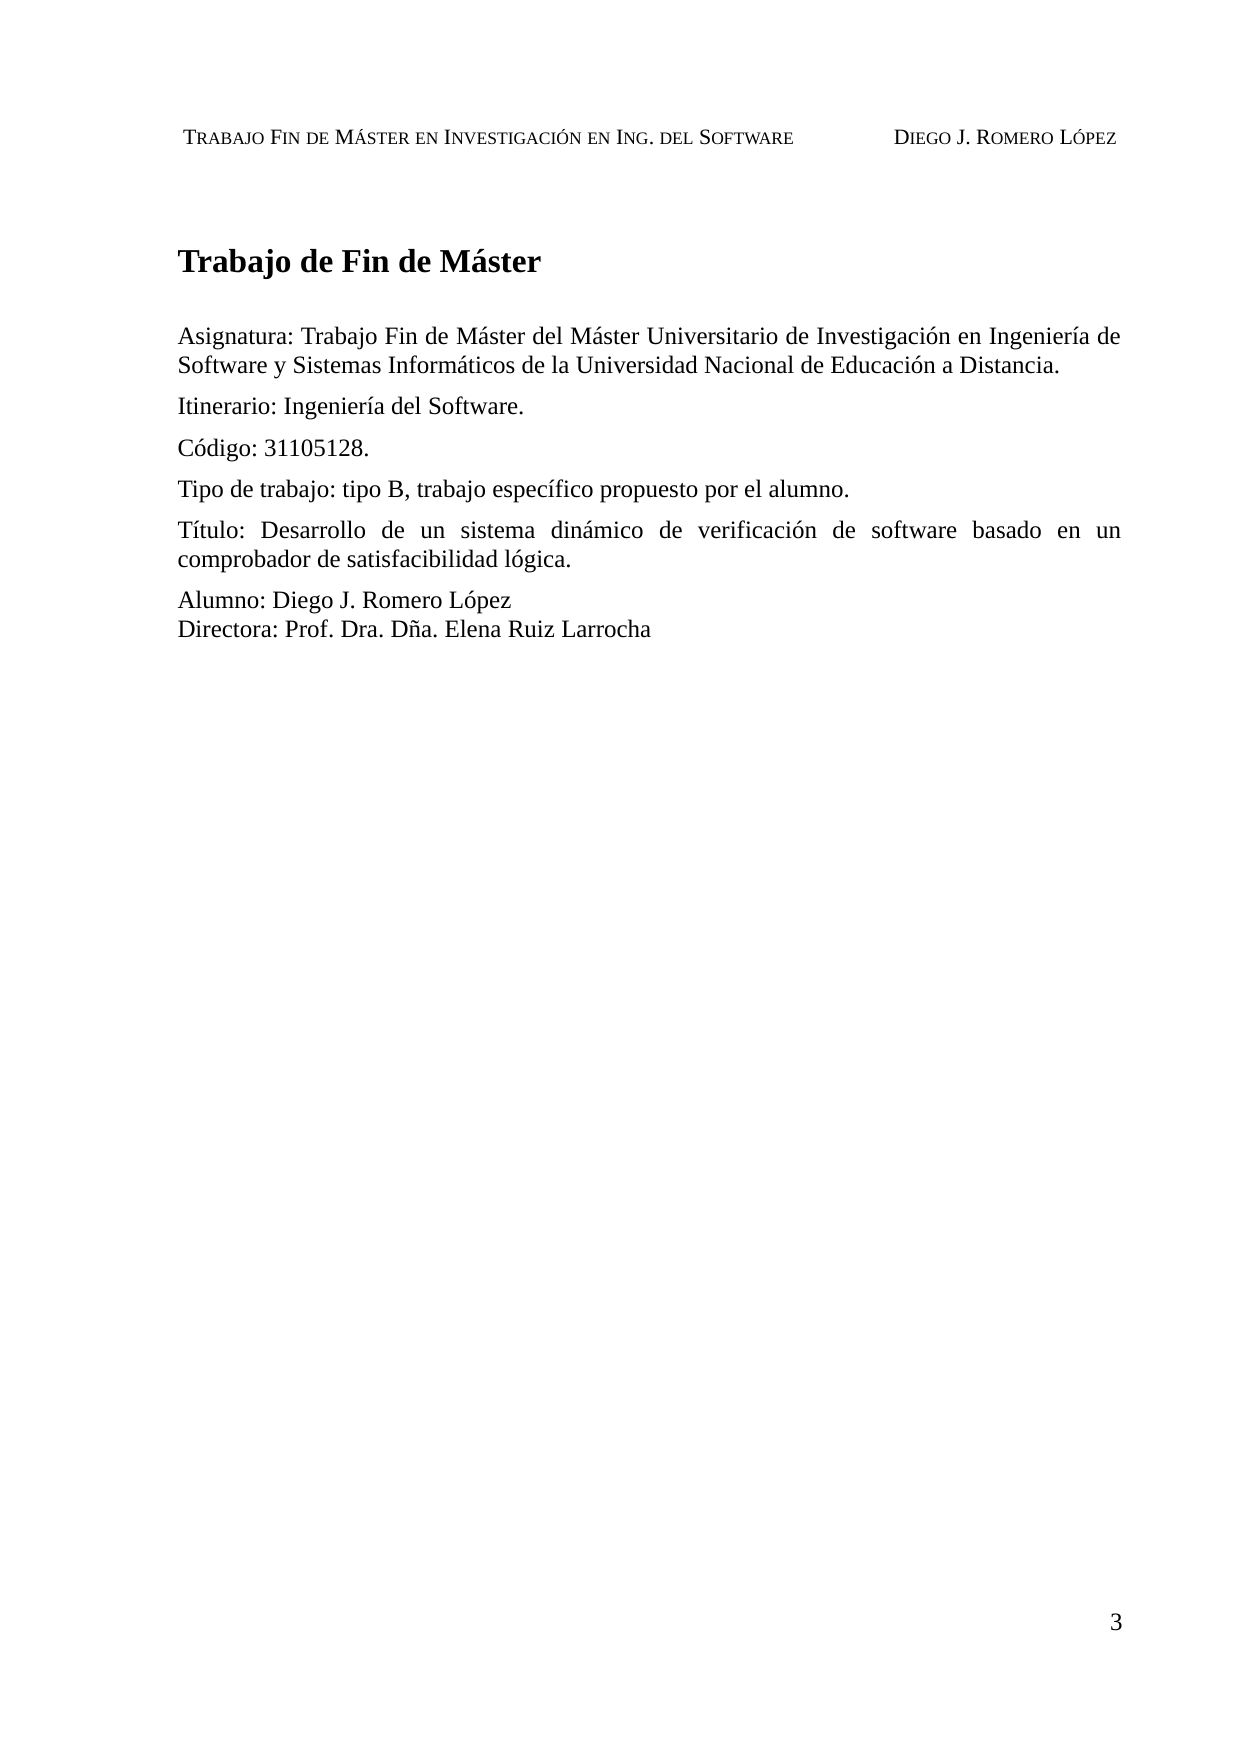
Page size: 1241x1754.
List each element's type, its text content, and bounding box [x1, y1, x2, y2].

text Título: Desarrollo de un sistema dinámico de verificación de software basado en un comprobador de satisfacibilidad lógica. [177, 515, 1122, 573]
text Directora: Prof. Dra. Dña. Elena Ruiz Larrocha [177, 614, 1122, 643]
text Alumno: Diego J. Romero López [177, 585, 1122, 614]
text Asignatura: Trabajo Fin de Máster del Máster Universitario de Investigación en Ingeniería de Software y Sistemas Informáticos de la Universidad Nacional de Educación a Distancia. [177, 321, 1122, 379]
text Tipo de trabajo: tipo B, trabajo específico propuesto por el alumno. [177, 474, 1122, 503]
text Itinerario: Ingeniería del Software. [177, 391, 1122, 420]
text Trabajo de Fin de Máster [177, 242, 1122, 280]
text Código: 31105128. [177, 433, 1122, 461]
